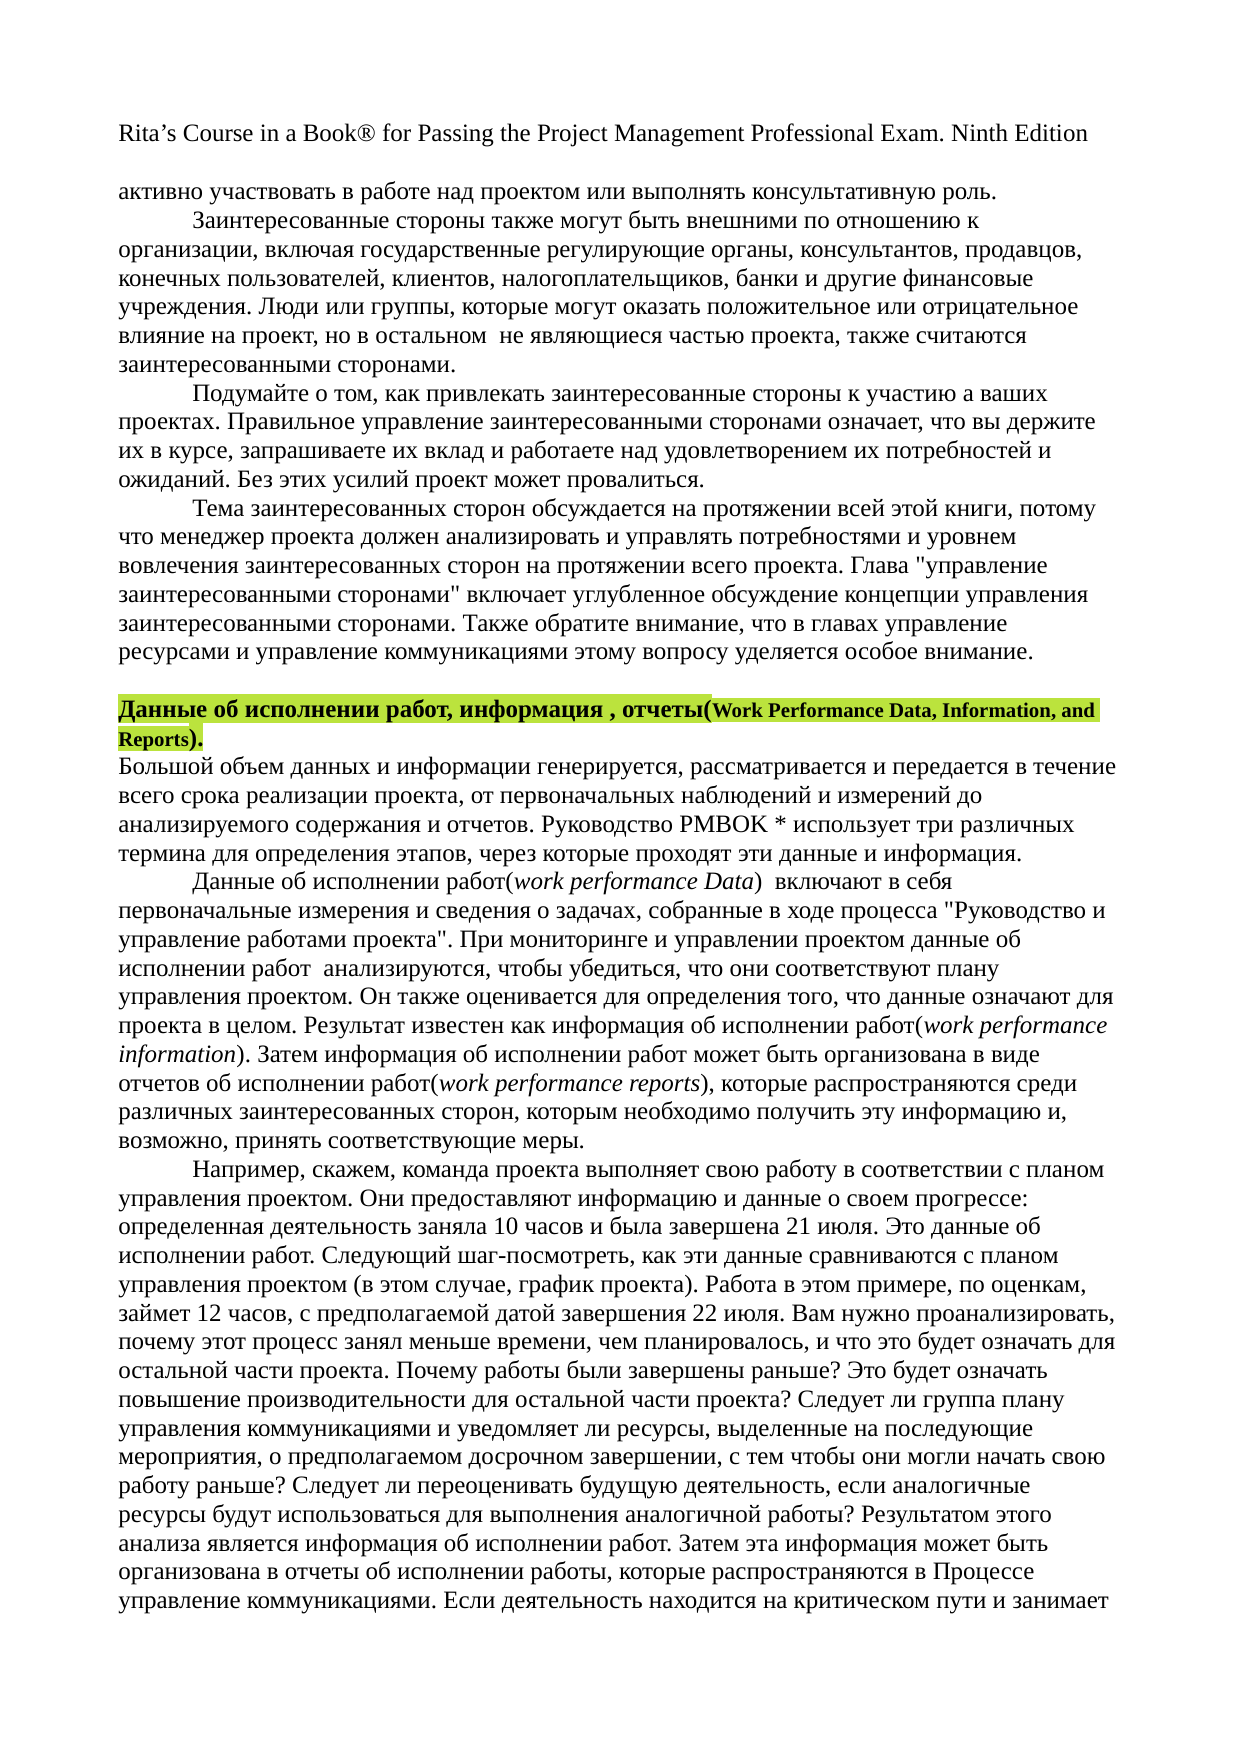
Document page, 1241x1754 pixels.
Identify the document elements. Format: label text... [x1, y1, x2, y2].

text Например, скажем, команда проекта выполняет свою работу в соответствии с планом управления проектом. Они предоставляют информацию и данные о своем прогрессе: определенная деятельность заняла 10 часов и была завершена 21 июля. Это данные об исполнении работ. Следующий шаг-посмотреть, как эти данные сравниваются с планом управления проектом (в этом случае, график проекта). Работа в этом примере, по оценкам, займет 12 часов, с предполагаемой датой завершения 22 июля. Вам нужно проанализировать, почему этот процесс занял меньше времени, чем планировалось, и что это будет означать для остальной части проекта. Почему работы были завершены раньше? Это будет означать повышение производительности для остальной части проекта? Следует ли группа плану управления коммуникациями и уведомляет ли ресурсы, выделенные на последующие мероприятия, о предполагаемом досрочном завершении, с тем чтобы они могли начать свою работу раньше? Следует ли переоценивать будущую деятельность, если аналогичные ресурсы будут использоваться для выполнения аналогичной работы? Результатом этого анализа является информация об исполнении работ. Затем эта информация может быть организована в отчеты об исполнении работы, которые распространяются в Процессе управление коммуникациями. Если деятельность находится на критическом пути и занимает [118, 1154, 1122, 1614]
text Подумайте о том, как привлекать заинтересованные стороны к участию а ваших проектах. Правильное управление заинтересованными сторонами означает, что вы держите их в курсе, запрашиваете их вклад и работаете над удовлетворением их потребностей и ожиданий. Без этих усилий проект может провалиться. [118, 378, 1122, 493]
text активно участвовать в работе над проектом или выполнять консультативную роль. Заинтересованные стороны также могут быть внешними по отношению к организации, включая государственные регулирующие органы, консультантов, продавцов, конечных пользователей, клиентов, налогоплательщиков, банки и другие финансовые учреждения. Люди или группы, которые могут оказать положительное или отрицательное влияние на проект, но в остальном не являющиеся частью проекта, также считаются заинтересованными сторонами. [118, 176, 1122, 378]
text Данные об исполнении работ(work performance Data) включают в себя первоначальные измерения и сведения о задачах, собранные в ходе процесса "Руководство и управление работами проекта". При мониторинге и управлении проектом данные об исполнении работ анализируются, чтобы убедиться, что они соответствуют плану управления проектом. Он также оценивается для определения того, что данные означают для проекта в целом. Результат известен как информация об исполнении работ(work performance information). Затем информация об исполнении работ может быть организована в виде отчетов об исполнении работ(work performance reports), которые распространяются среди различных заинтересованных сторон, которым необходимо получить эту информацию и, возможно, принять соответствующие меры. [118, 866, 1122, 1154]
text Большой объем данных и информации генерируется, рассматривается и передается в течение всего срока реализации проекта, от первоначальных наблюдений и измерений до анализируемого содержания и отчетов. Руководство PMBOK * использует три различных термина для определения этапов, через которые проходят эти данные и информация. [118, 751, 1122, 866]
text Тема заинтересованных сторон обсуждается на протяжении всей этой книги, потому что менеджер проекта должен анализировать и управлять потребностями и уровнем вовлечения заинтересованных сторон на протяжении всего проекта. Глава "управление заинтересованными сторонами" включает углубленное обсуждение концепции управления заинтересованными сторонами. Также обратите внимание, что в главах управление ресурсами и управление коммуникациями этому вопросу уделяется особое внимание. [118, 493, 1122, 665]
text Данные об исполнении работ, информация , отчеты(Work Performance Data, Information, and Reports). [118, 694, 1122, 751]
